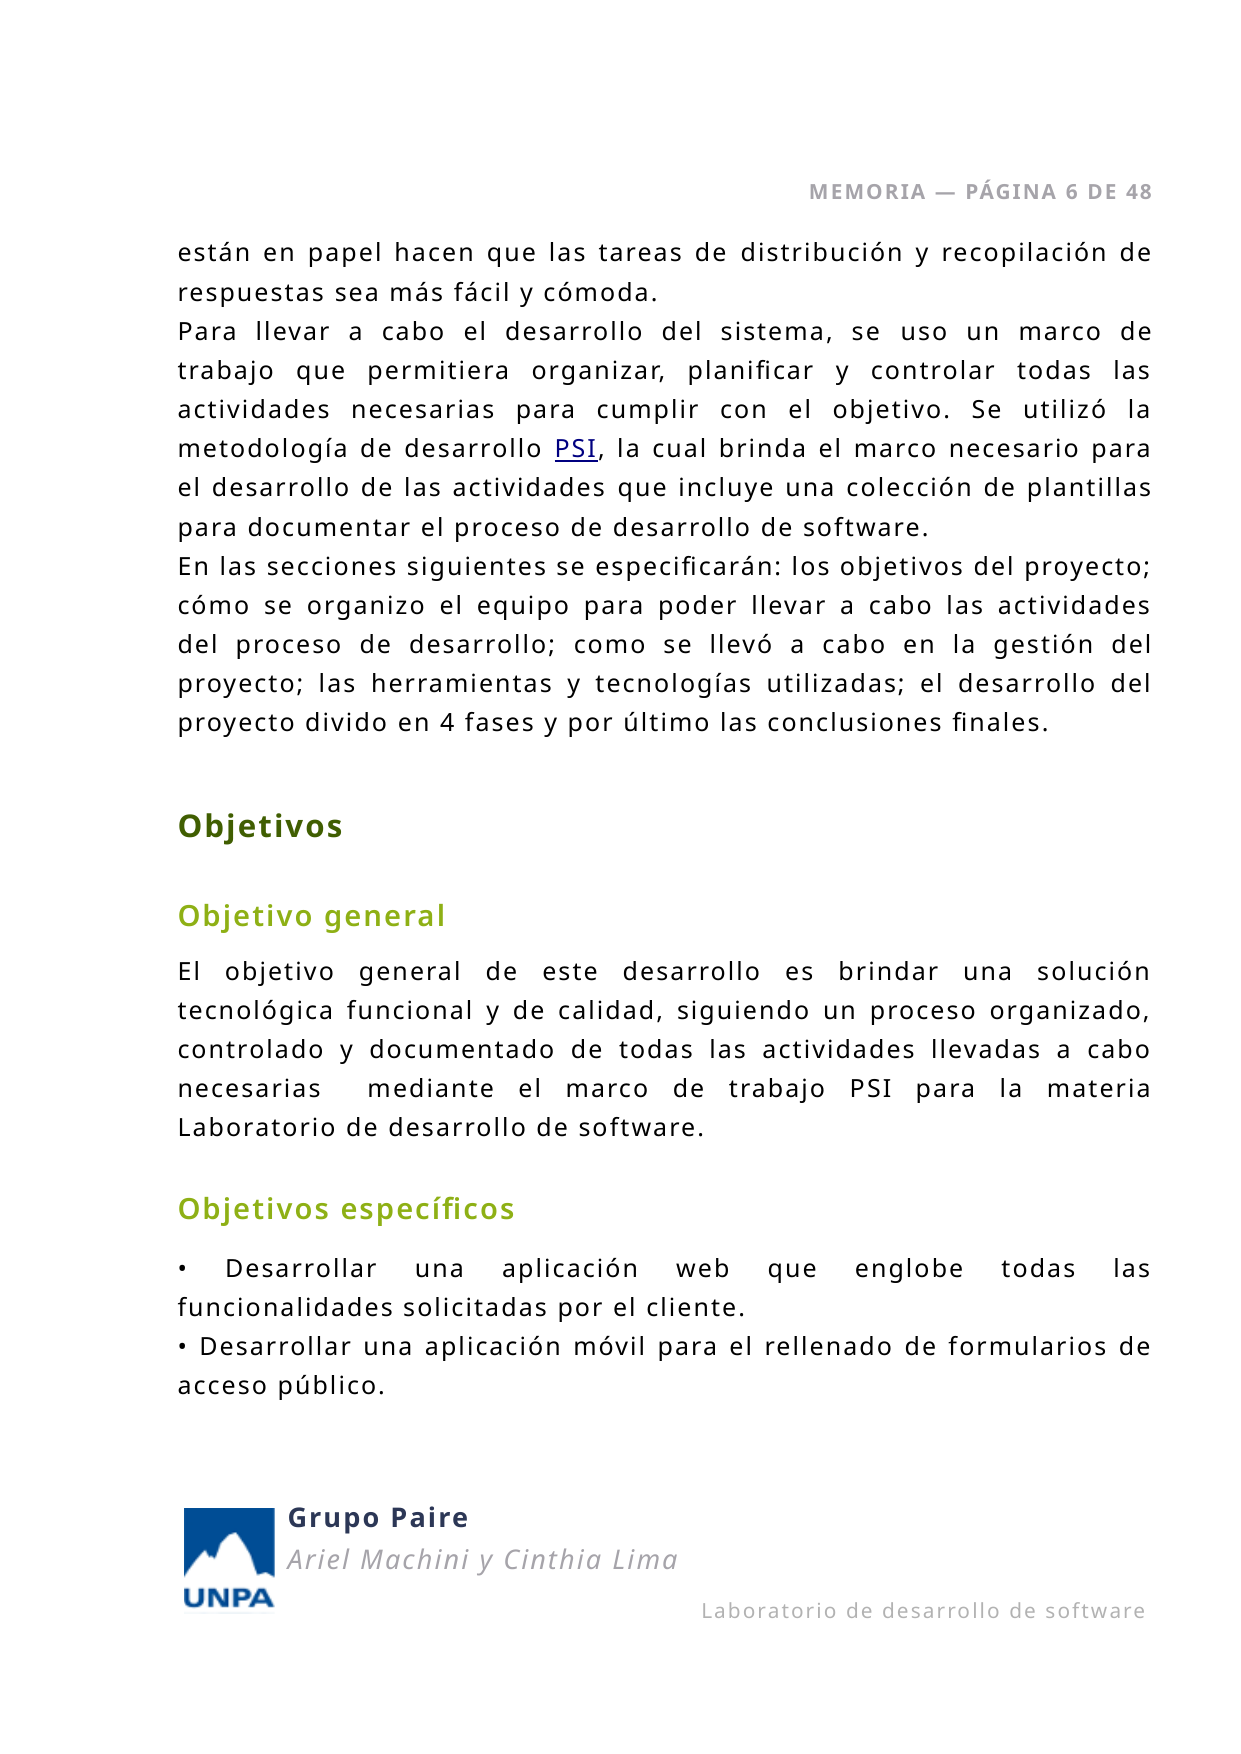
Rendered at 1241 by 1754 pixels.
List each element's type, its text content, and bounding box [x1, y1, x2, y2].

text • Desarrollar una aplicación móvil para el rellenado de formularios de acceso público. [177, 1329, 1152, 1402]
text Objetivos específicos [177, 1188, 1152, 1228]
text Para llevar a cabo el desarrollo del sistema, se uso un marco de trabajo que permitiera organizar, planificar y controlar todas las actividades necesarias para cumplir con el objetivo. Se utilizó la metodología de desarrollo PSI, la cual brinda el marco necesario para el desarrollo de las actividades que incluye una colección de plantillas para documentar el proceso de desarrollo de software. [177, 313, 1152, 543]
text • Desarrollar una aplicación web que englobe todas las funcionalidades solicitadas por el cliente. [177, 1251, 1152, 1324]
text El objetivo general de este desarrollo es brindar una solución tecnológica funcional y de calidad, siguiendo un proceso organizado, controlado y documentado de todas las actividades llevadas a cabo necesarias mediante el marco de trabajo PSI para la materia Laboratorio de desarrollo de software. [177, 953, 1152, 1144]
subtitle Objetivos [177, 804, 1152, 847]
picture [184, 1508, 275, 1614]
text En las secciones siguientes se especificarán: los objetivos del proyecto; cómo se organizo el equipo para poder llevar a cabo las actividades del proceso de desarrollo; como se llevó a cabo en la gestión del proyecto; las herramientas y tecnologías utilizadas; el desarrollo del proyecto divido en 4 fases y por último las conclusiones finales. [177, 548, 1152, 739]
subtitle Objetivo general [177, 895, 1152, 935]
text están en papel hacen que las tareas de distribución y recopilación de respuestas sea más fácil y cómoda. [177, 235, 1152, 308]
